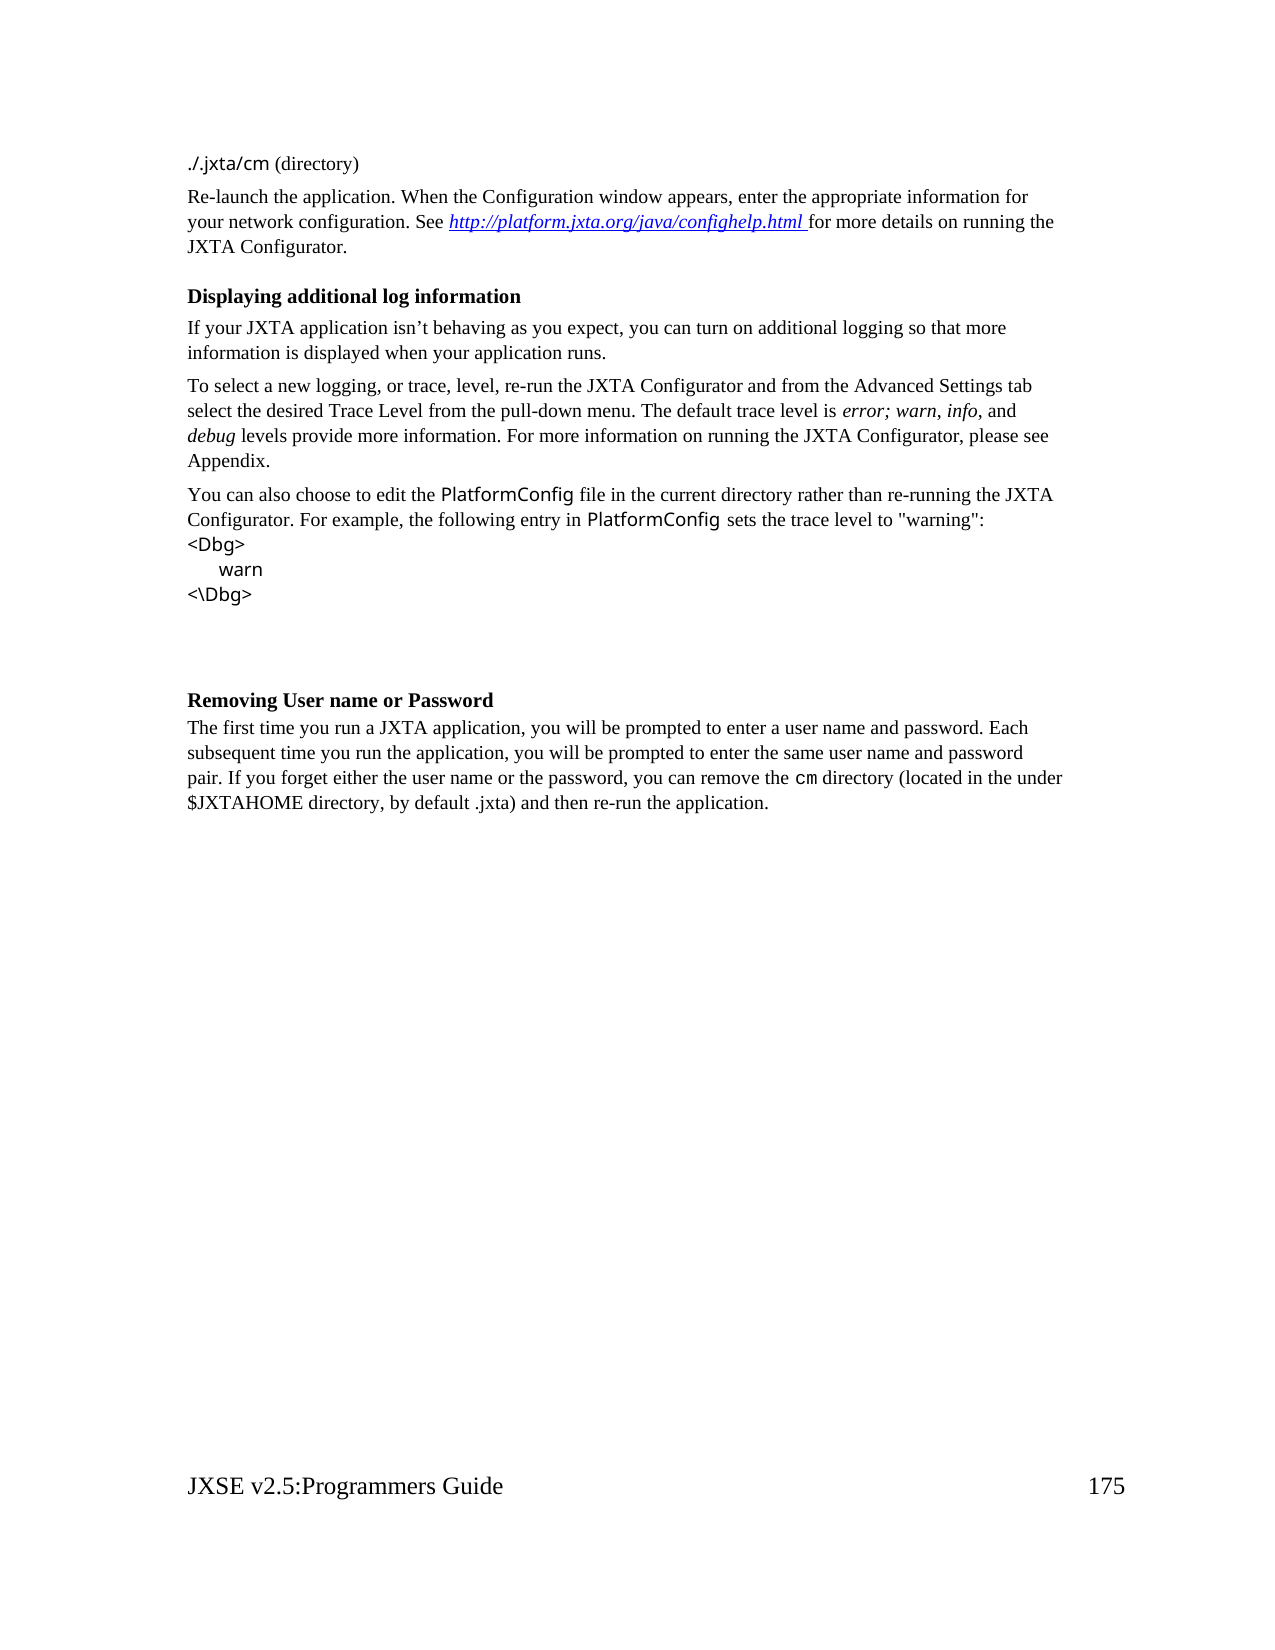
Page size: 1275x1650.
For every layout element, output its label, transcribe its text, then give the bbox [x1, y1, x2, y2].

text Removing User name or Password [187, 687, 1063, 712]
text You can also choose to edit the PlatformConfig file in the current directory rather than re-running the JXTA Configurator. For example, the following entry in PlatformConfig sets the trace level to "warning": [187, 481, 1063, 531]
text The first time you run a JXTA application, you will be prompted to enter a user name and password. Each subsequent time you run the application, you will be prompted to enter the same user name and password pair. If you forget either the user name or the password, you can remove the cm directory (located in the under $JXTAHOME directory, by default .jxta) and then re-run the application. [187, 714, 1063, 814]
text warn [187, 556, 1063, 581]
text Re-launch the application. When the Configuration window appears, enter the appropriate information for your network configuration. See http://platform.jxta.org/java/confighelp.html for more details on running the JXTA Configurator. [187, 183, 1063, 258]
text <Dbg> [187, 531, 1063, 556]
text To select a new logging, or trace, level, re-run the JXTA Configurator and from the Advanced Settings tab select the desired Trace Level from the pull-down menu. The default trace level is error; warn, info, and debug levels provide more information. For more information on running the JXTA Configurator, please see Appendix. [187, 373, 1063, 473]
text <\Dbg> [187, 581, 1063, 606]
text ./.jxta/cm (directory) [187, 150, 1063, 175]
text If your JXTA application isn’t behaving as you expect, you can turn on additional logging so that more information is displayed when your application runs. [187, 314, 1063, 364]
text Displaying additional log information [187, 279, 1063, 308]
